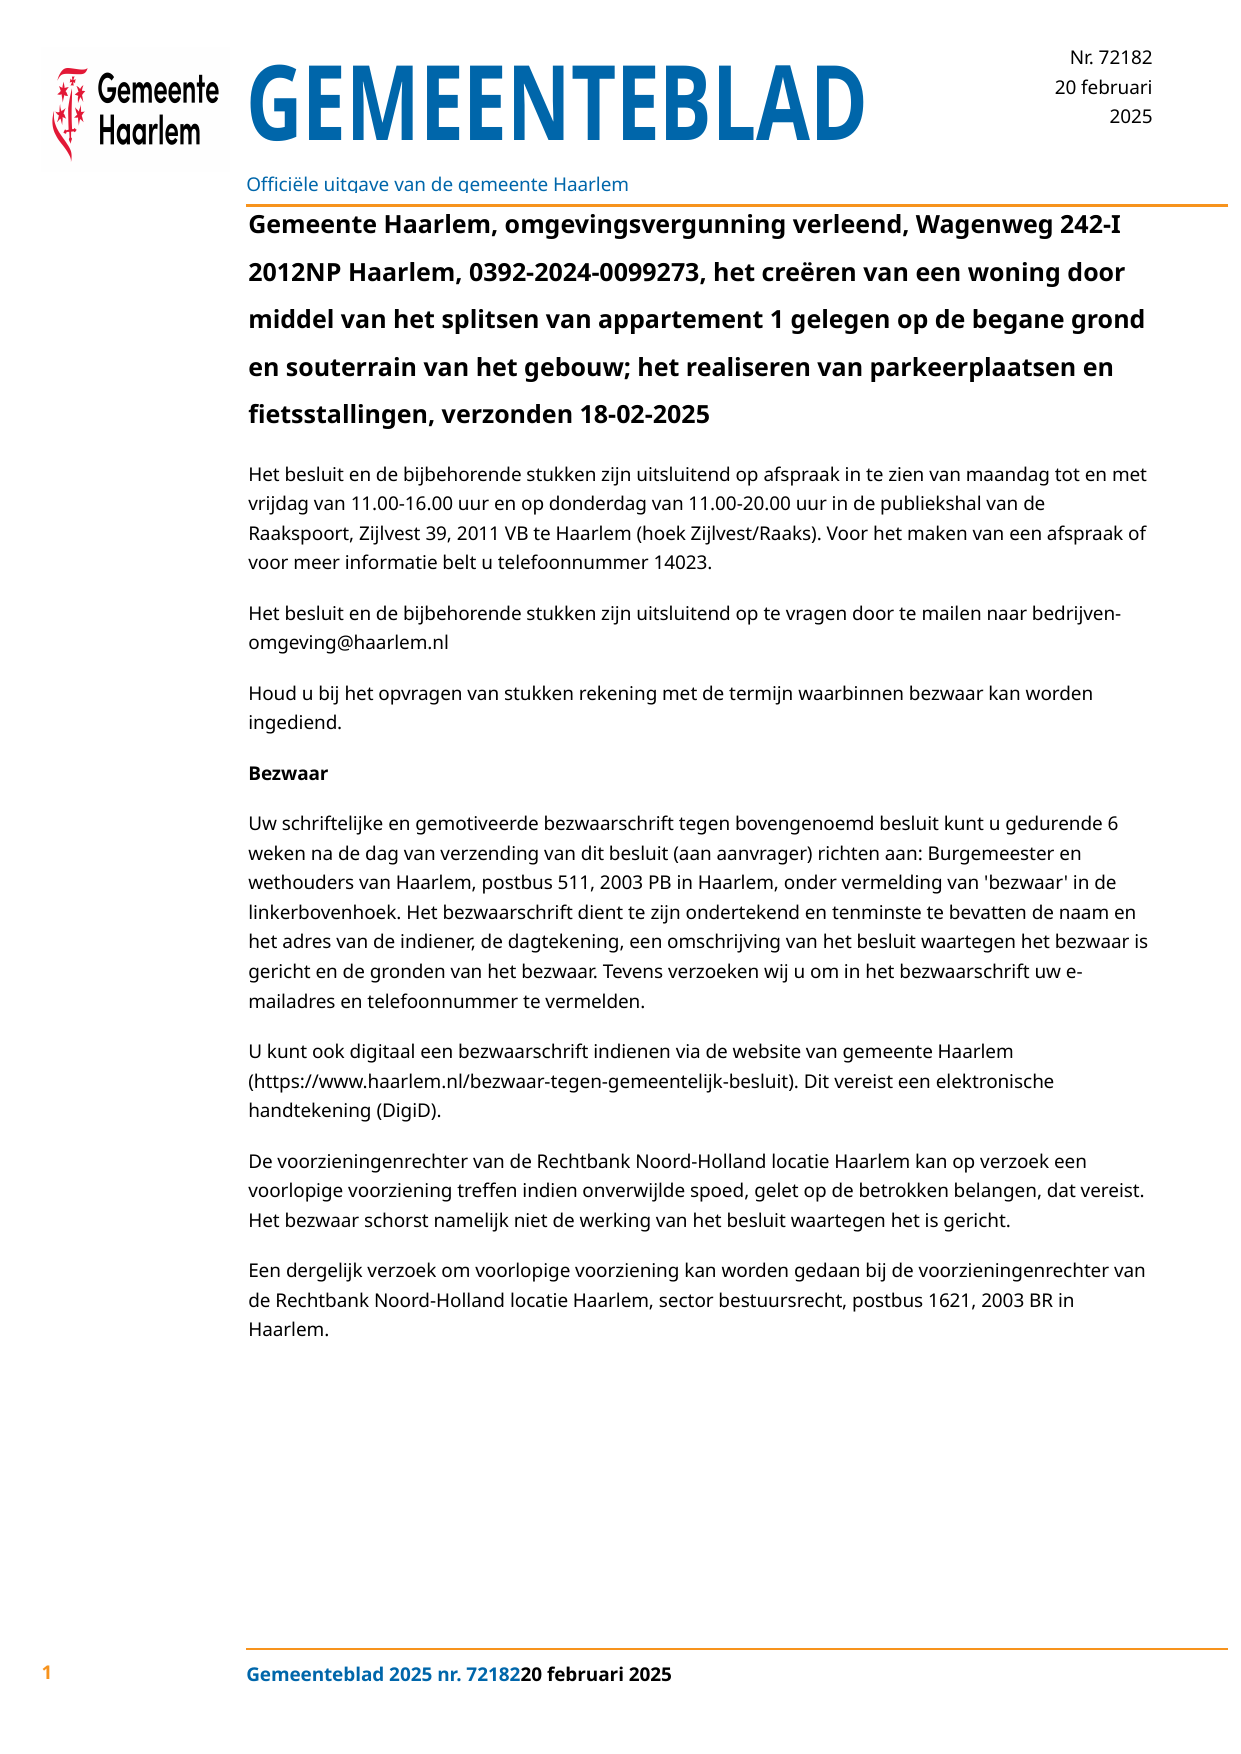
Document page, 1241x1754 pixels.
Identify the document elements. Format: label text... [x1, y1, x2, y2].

text Uw schriftelijke en gemotiveerde bezwaarschrift tegen bovengenoemd besluit kunt u gedurende 6 weken na de dag van verzending van dit besluit (aan aanvrager) richten aan: Burgemeester en wethouders van Haarlem, postbus 511, 2003 PB in Haarlem, onder vermelding van 'bezwaar' in de linkerbovenhoek. Het bezwaarschrift dient te zijn ondertekend en tenminste te bevatten de naam en het adres van de indiener, de dagtekening, een omschrijving van het besluit waartegen het bezwaar is gericht en de gronden van het bezwaar. Tevens verzoeken wij u om in het bezwaarschrift uw e-mailadres en telefoonnummer te vermelden. [248, 810, 1152, 1013]
text Bezwaar [248, 760, 1152, 786]
text Het besluit en de bijbehorende stukken zijn uitsluitend op afspraak in te zien van maandag tot en met vrijdag van 11.00-16.00 uur en op donderdag van 11.00-20.00 uur in de publiekshal van de Raakspoort, Zijlvest 39, 2011 VB te Haarlem (hoek Zijlvest/Raaks). Voor het maken van een afspraak of voor meer informatie belt u telefoonnummer 14023. [248, 461, 1152, 575]
text Gemeente Haarlem, omgevingsvergunning verleend, Wagenweg 242-I 2012NP Haarlem, 0392-2024-0099273, het creëren van een woning door middel van het splitsen van appartement 1 gelegen op de begane grond en souterrain van het gebouw; het realiseren van parkeerplaatsen en fietsstallingen, verzonden 18-02-2025 [248, 207, 1152, 431]
text Houd u bij het opvragen van stukken rekening met de termijn waarbinnen bezwaar kan worden ingediend. [248, 680, 1152, 735]
text Het besluit en de bijbehorende stukken zijn uitsluitend op te vragen door te mailen naar bedrijven-omgeving@haarlem.nl [248, 600, 1152, 655]
text Een dergelijk verzoek om voorlopige voorziening kan worden gedaan bij de voorzieningenrechter van de Rechtbank Noord-Holland locatie Haarlem, sector bestuursrecht, postbus 1621, 2003 BR in Haarlem. [248, 1257, 1152, 1342]
text De voorzieningenrechter van de Rechtbank Noord-Holland locatie Haarlem kan op verzoek een voorlopige voorziening treffen indien onverwijlde spoed, gelet op de betrokken belangen, dat vereist. Het bezwaar schorst namelijk niet de werking van het besluit waartegen het is gericht. [248, 1148, 1152, 1233]
picture [41, 47, 231, 172]
text U kunt ook digitaal een bezwaarschrift indienen via de website van gemeente Haarlem (https://www.haarlem.nl/bezwaar-tegen-gemeentelijk-besluit). Dit vereist een elektronische handtekening (DigiD). [248, 1038, 1152, 1123]
